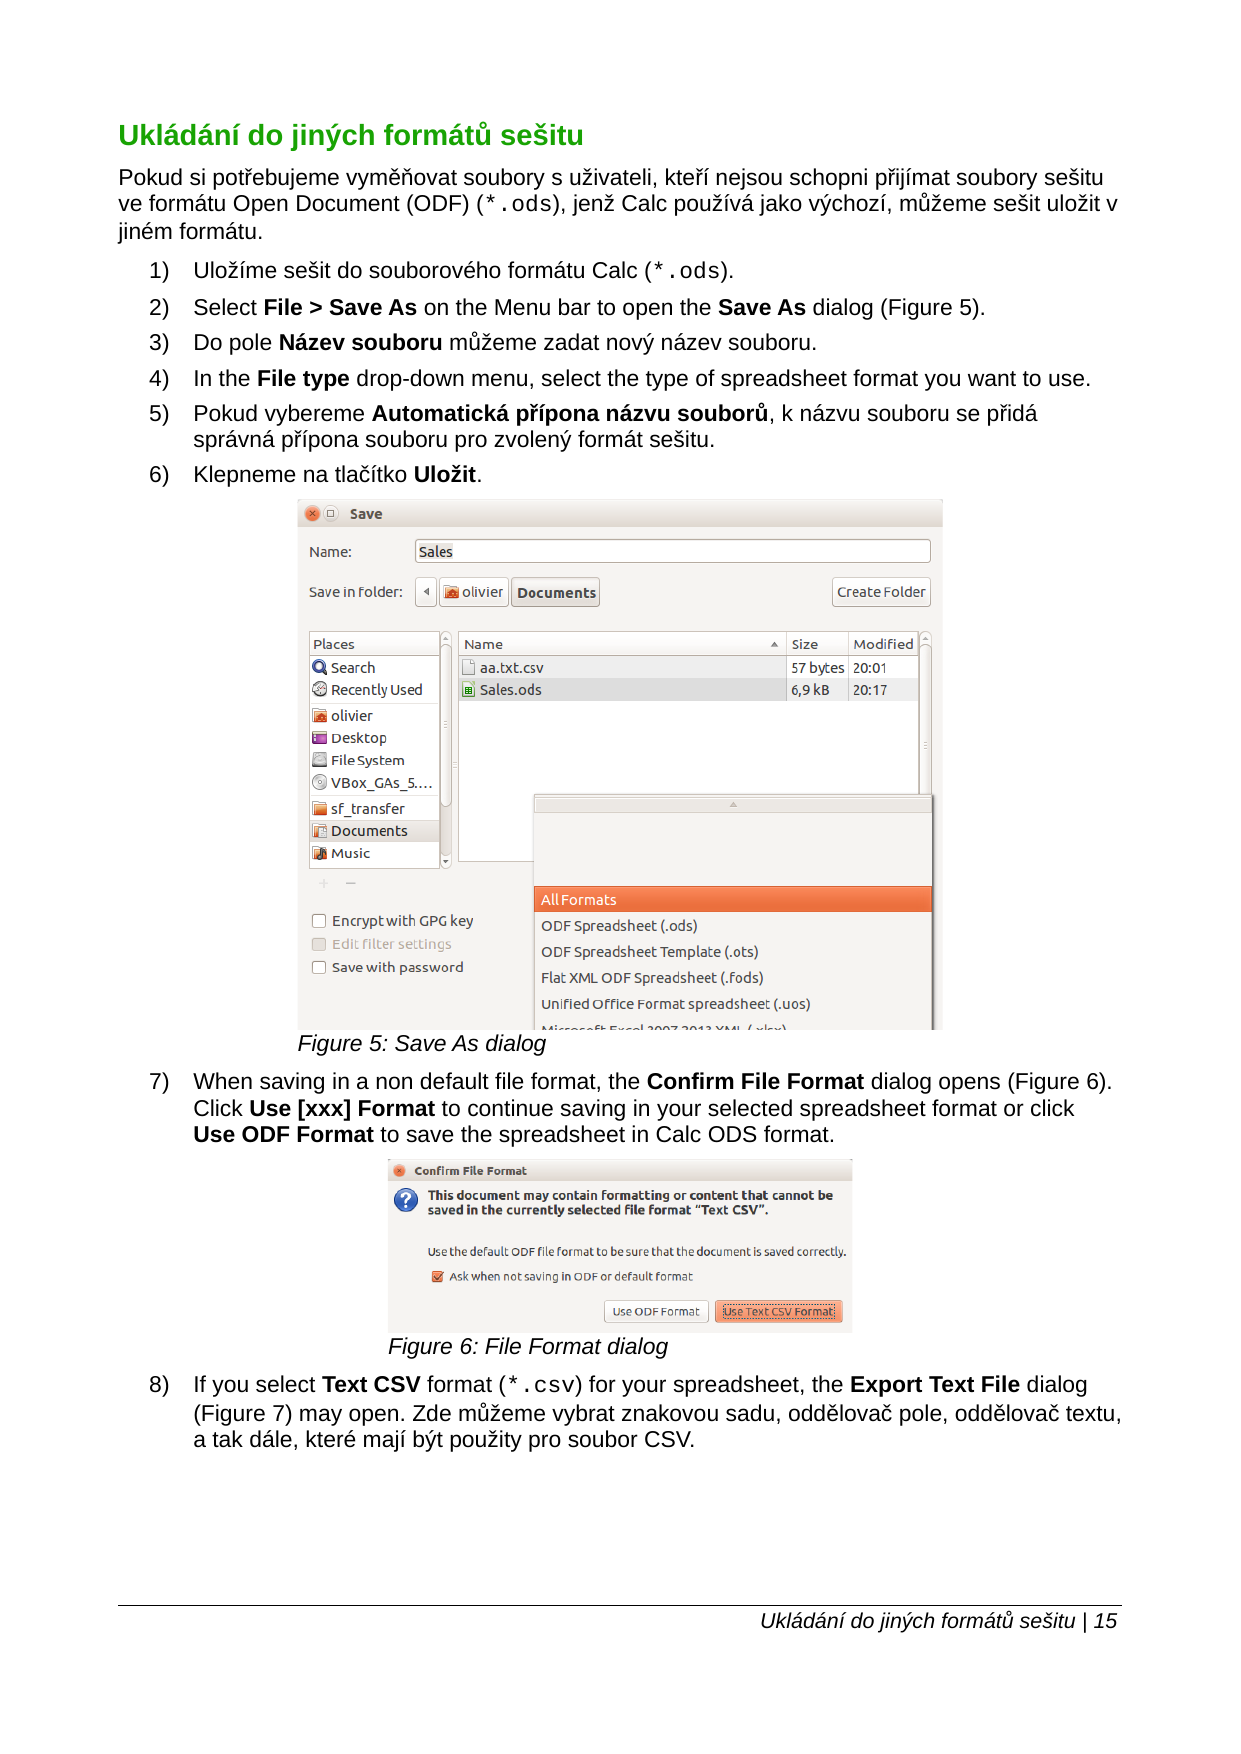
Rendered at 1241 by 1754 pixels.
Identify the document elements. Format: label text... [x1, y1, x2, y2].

text Figure 6: File Format dialog [388, 1333, 852, 1359]
list Pokud si potřebujeme vyměňovat soubory s uživateli, kteří nejsou schopni přijímat soubory sešitu ve formátu Open Document (ODF) (*.ods), jenž Calc používá jako výchozí, můžeme sešit uložit v jiném formátu. [118, 163, 1122, 244]
list Do pole Název souboru můžeme zadat nový název souboru. [169, 329, 1122, 356]
picture [297, 499, 943, 1030]
list Klepneme na tlačítko Uložit. [169, 461, 1122, 488]
list Uložíme sešit do souborového formátu Calc (*.ods). [169, 257, 1122, 285]
list Pokud vybereme Automatická přípona názvu souborů, k názvu souboru se přidá správná přípona souboru pro zvolený formát sešitu. [169, 400, 1122, 452]
list If you select Text CSV format (*.csv) for your spreadsheet, the Export Text File dialog (Figure 7) may open. Zde můžeme vybrat znakovou sadu, oddělovač pole, oddělovač textu, a tak dále, které mají být použity pro soubor CSV. [169, 1371, 1122, 1452]
subtitle Ukládání do jiných formátů sešitu [118, 118, 1122, 152]
list Select File > Save As on the Menu bar to open the Save As dialog (Figure 5). [169, 294, 1122, 321]
list In the File type drop-down menu, select the type of spreadsheet format you want to use. [169, 364, 1122, 391]
text Figure 5: Save As dialog [297, 1030, 943, 1056]
picture [387, 1159, 853, 1333]
list When saving in a non default file format, the Confirm File Format dialog opens (Figure 6). Click Use [xxx] Format to continue saving in your selected spreadsheet format or click Use ODF Format to save the spreadsheet in Calc ODS format. [169, 1068, 1122, 1147]
